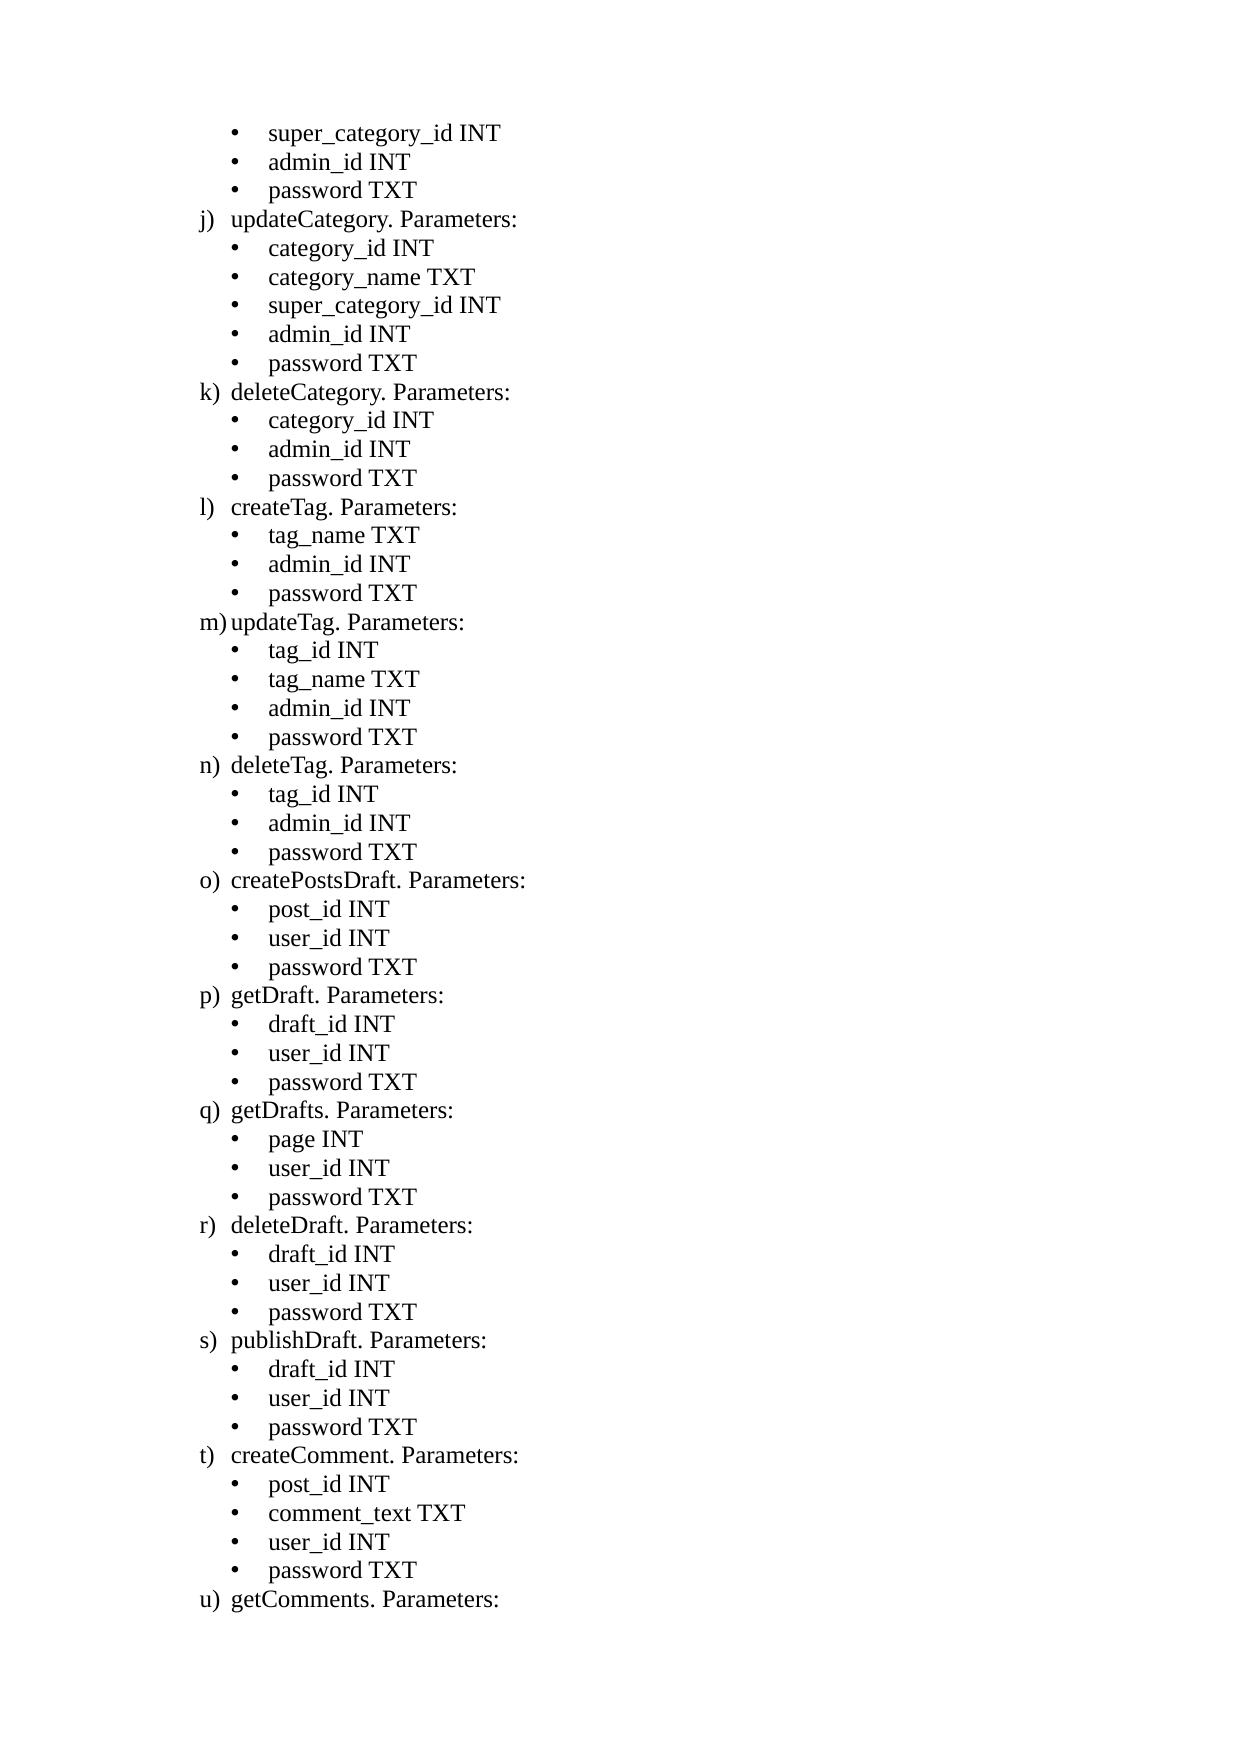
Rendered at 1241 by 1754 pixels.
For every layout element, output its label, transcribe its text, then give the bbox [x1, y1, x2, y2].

list publishDraft. Parameters: [193, 1326, 1122, 1354]
list draft_id INT [231, 1239, 1122, 1268]
list password TXT [231, 1297, 1122, 1326]
list password TXT [231, 952, 1122, 981]
list user_id INT [231, 1527, 1122, 1556]
list comment_text TXT [231, 1498, 1122, 1527]
list super_category_id INT [231, 118, 1122, 147]
list admin_id INT [231, 693, 1122, 722]
list admin_id INT [231, 808, 1122, 837]
list password TXT [231, 348, 1122, 377]
list post_id INT [231, 894, 1122, 923]
list tag_name TXT [231, 664, 1122, 693]
list createComment. Parameters: [193, 1441, 1122, 1469]
list draft_id INT [231, 1354, 1122, 1383]
list password TXT [231, 1182, 1122, 1211]
list password TXT [231, 1067, 1122, 1096]
list getDrafts. Parameters: [193, 1096, 1122, 1124]
list page INT [231, 1124, 1122, 1153]
list updateTag. Parameters: [193, 607, 1122, 636]
list password TXT [231, 722, 1122, 751]
list password TXT [231, 1556, 1122, 1584]
list deleteDraft. Parameters: [193, 1211, 1122, 1239]
list tag_id INT [231, 636, 1122, 664]
list password TXT [231, 463, 1122, 492]
list admin_id INT [231, 147, 1122, 176]
list createPostsDraft. Parameters: [193, 866, 1122, 894]
list user_id INT [231, 1038, 1122, 1067]
list password TXT [231, 1412, 1122, 1441]
list updateCategory. Parameters: [193, 204, 1122, 233]
list password TXT [231, 578, 1122, 607]
list user_id INT [231, 1153, 1122, 1182]
list deleteCategory. Parameters: [193, 377, 1122, 406]
list user_id INT [231, 923, 1122, 952]
list user_id INT [231, 1383, 1122, 1412]
list draft_id INT [231, 1009, 1122, 1038]
list password TXT [231, 837, 1122, 866]
list super_category_id INT [231, 291, 1122, 319]
list admin_id INT [231, 549, 1122, 578]
list user_id INT [231, 1268, 1122, 1297]
list category_id INT [231, 233, 1122, 262]
list post_id INT [231, 1469, 1122, 1498]
list tag_name TXT [231, 521, 1122, 549]
list password TXT [231, 176, 1122, 204]
list tag_id INT [231, 779, 1122, 808]
list category_id INT [231, 406, 1122, 434]
list admin_id INT [231, 319, 1122, 348]
list getComments. Parameters: [193, 1584, 1122, 1613]
list createTag. Parameters: [193, 492, 1122, 521]
list category_name TXT [231, 262, 1122, 291]
list getDraft. Parameters: [193, 981, 1122, 1009]
list admin_id INT [231, 434, 1122, 463]
list deleteTag. Parameters: [193, 751, 1122, 779]
